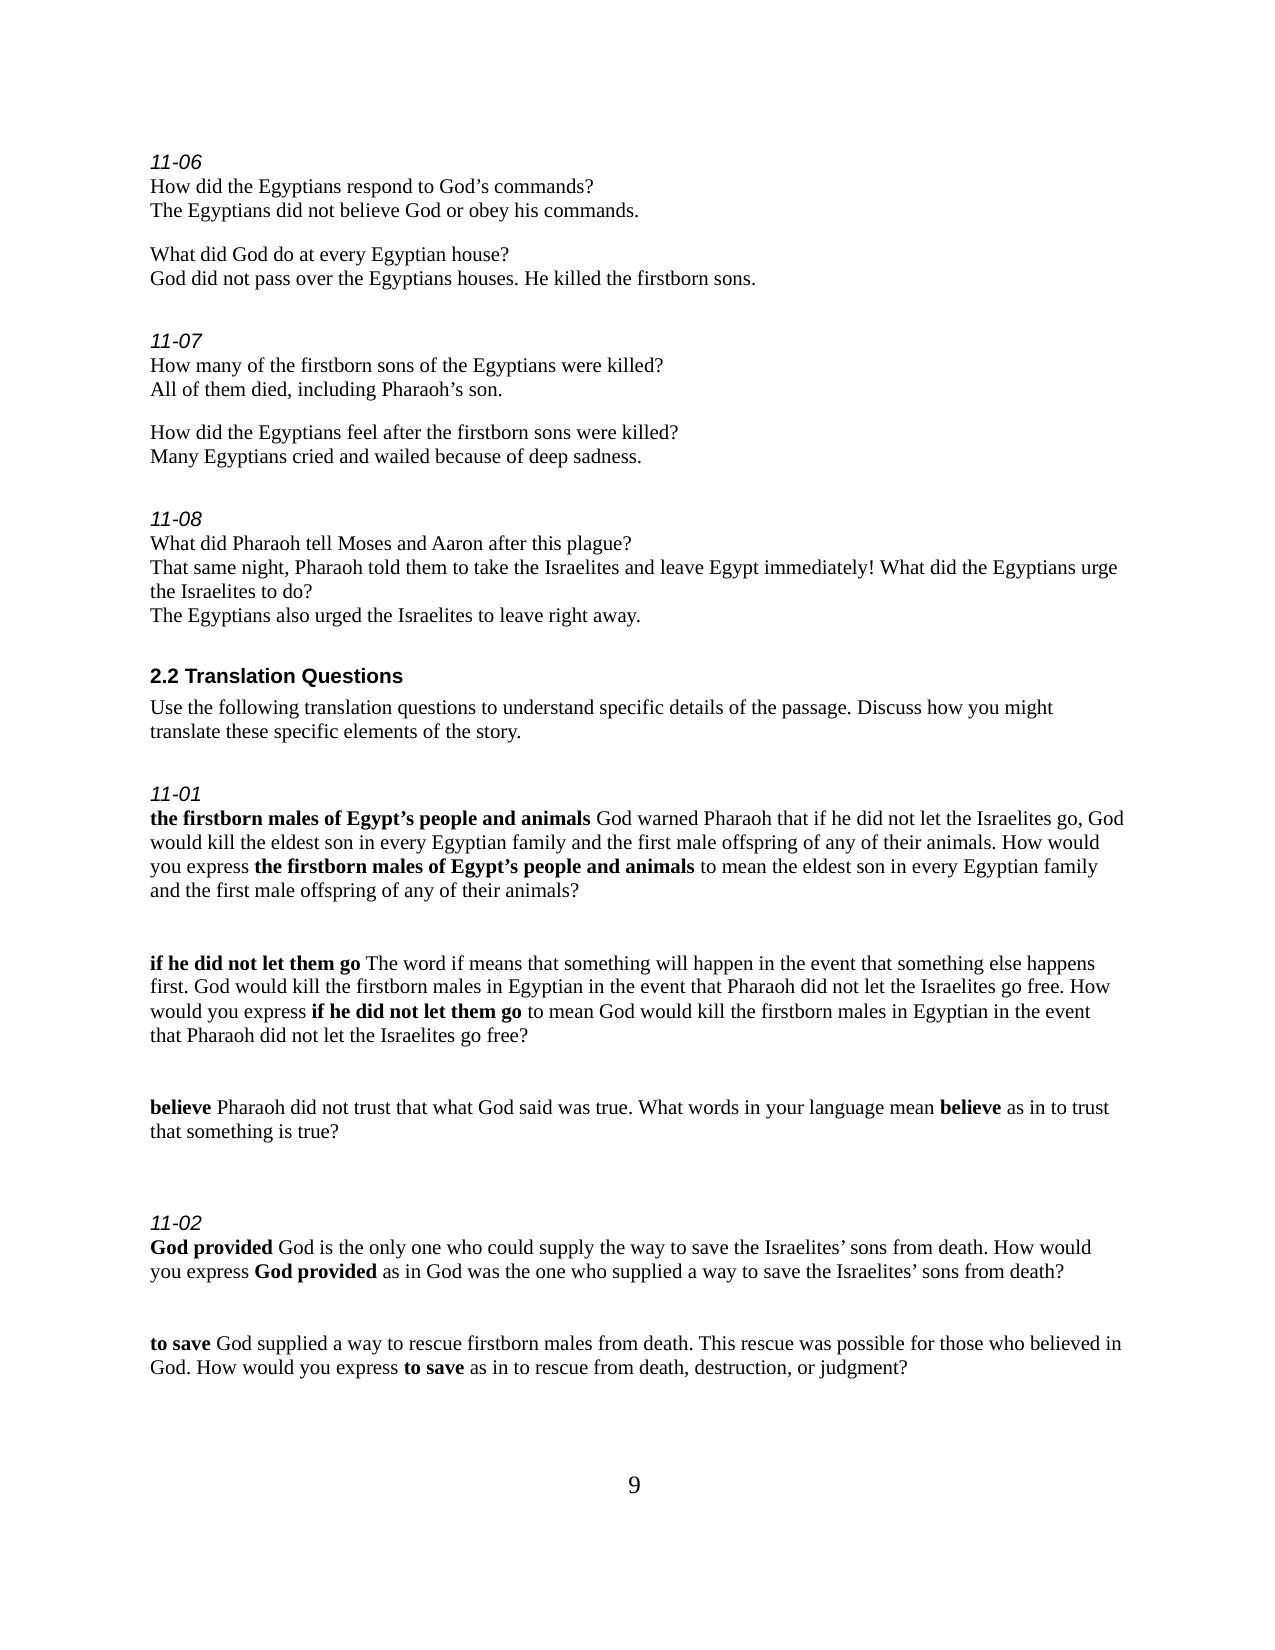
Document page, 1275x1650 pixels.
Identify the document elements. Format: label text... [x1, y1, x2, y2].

text How many of the firstborn sons of the Egyptians were killed? All of them died, including Pharaoh’s son. [150, 353, 1125, 401]
subtitle 11-02 [150, 1211, 1125, 1235]
subtitle 11-08 [150, 507, 1125, 531]
subtitle 11-06 [150, 150, 1125, 174]
text God provided God is the only one who could supply the way to save the Israelites’ sons from death. How would you express God provided as in God was the one who supplied a way to save the Israelites’ sons from death? [150, 1235, 1125, 1283]
text How did the Egyptians respond to God’s commands? The Egyptians did not believe God or obey his commands. [150, 174, 1125, 222]
text the firstborn males of Egypt’s people and animals God warned Pharaoh that if he did not let the Israelites go, God would kill the eldest son in every Egyptian family and the first male offspring of any of their animals. How would you express the firstborn males of Egypt’s people and animals to mean the eldest son in every Egyptian family and the first male offspring of any of their animals? [150, 806, 1125, 902]
text What did Pharaoh tell Moses and Aaron after this plague? That same night, Pharaoh told them to take the Israelites and leave Egypt immediately! What did the Egyptians urge the Israelites to do? The Egyptians also urged the Israelites to leave right away. [150, 531, 1125, 627]
text Use the following translation questions to understand specific details of the passage. Discuss how you might translate these specific elements of the story. [150, 695, 1125, 743]
text to save God supplied a way to rescue firstborn males from death. This rescue was possible for those who believed in God. How would you express to save as in to rescue from death, destruction, or judgment? [150, 1331, 1125, 1379]
subtitle 2.2 Translation Questions [150, 663, 1125, 687]
text How did the Egyptians feel after the firstborn sons were killed? Many Egyptians cried and wailed because of deep sadness. [150, 420, 1125, 468]
subtitle 11-01 [150, 782, 1125, 806]
text believe Pharaoh did not trust that what God said was true. What words in your language mean believe as in to trust that something is true? [150, 1095, 1125, 1143]
text What did God do at every Egyptian house? God did not pass over the Egyptians houses. He killed the firstborn sons. [150, 242, 1125, 290]
text if he did not let them go The word if means that something will happen in the event that something else happens first. God would kill the firstborn males in Egyptian in the event that Pharaoh did not let the Israelites go free. How would you express if he did not let them go to mean God would kill the firstborn males in Egyptian in the event that Pharaoh did not let the Israelites go free? [150, 950, 1125, 1047]
subtitle 11-07 [150, 329, 1125, 353]
